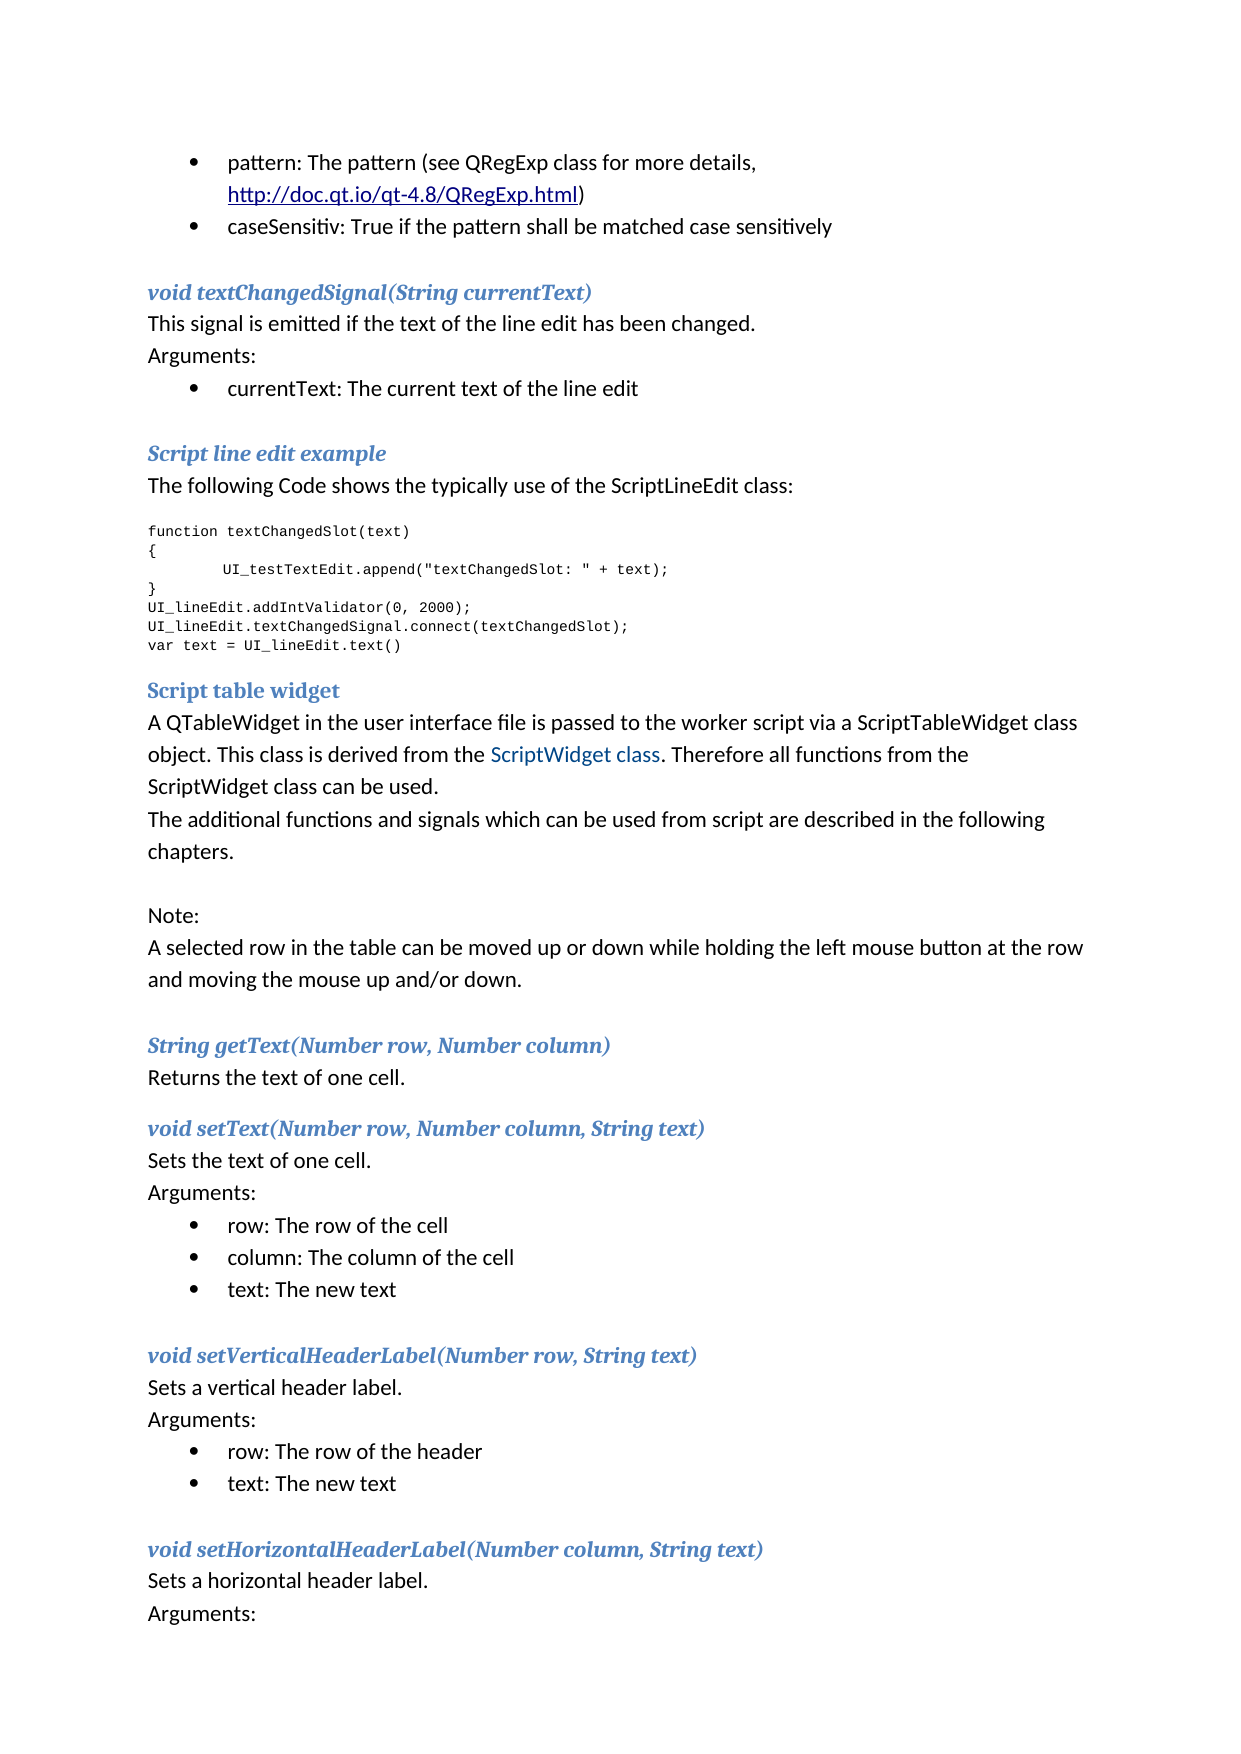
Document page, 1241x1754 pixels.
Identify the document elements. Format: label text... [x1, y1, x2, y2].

list row: The row of the cell [190, 1211, 1093, 1239]
text Sets a horizontal header label. [148, 1567, 1093, 1595]
text UI_testTextEdit.append("textChangedSlot: " + text); [148, 562, 1093, 579]
text Arguments: [148, 1405, 1093, 1433]
list pattern: The pattern (see QRegExp class for more details, http://doc.qt.io/qt-4.8/QRegExp.html) [190, 148, 1093, 208]
text var text = UI_lineEdit.text() [148, 638, 1093, 655]
list row: The row of the header [190, 1437, 1093, 1465]
list text: The new text [190, 1469, 1093, 1497]
text } [148, 581, 1093, 598]
text Arguments: [148, 1178, 1093, 1207]
text function textChangedSlot(text) [148, 524, 1093, 541]
text A selected row in the table can be moved up or down while holding the left mouse button at the row and moving the mouse up and/or down. [148, 933, 1093, 994]
text Sets the text of one cell. [148, 1146, 1093, 1174]
subtitle String getText(Number row, Number column) [148, 1033, 1093, 1059]
list caseSensitiv: True if the pattern shall be matched case sensitively [190, 212, 1093, 240]
text Returns the text of one cell. [148, 1063, 1093, 1091]
text The following Code shows the typically use of the ScriptLineEdit class: [148, 471, 1093, 499]
text { [148, 543, 1093, 560]
subtitle void setHorizontalHeaderLabel(Number column, String text) [148, 1536, 1093, 1563]
text Arguments: [148, 1599, 1093, 1627]
text Note: [148, 901, 1093, 929]
text UI_lineEdit.textChangedSignal.connect(textChangedSlot); [148, 619, 1093, 636]
text The additional functions and signals which can be used from script are described in the following chapters. [148, 805, 1093, 865]
subtitle Script line edit example [148, 441, 1093, 467]
list column: The column of the cell [190, 1243, 1093, 1271]
subtitle void setText(Number row, Number column, String text) [148, 1116, 1093, 1142]
text A QTableWidget in the user interface file is passed to the worker script via a ScriptTableWidget class object. This class is derived from the ScriptWidget class. Therefore all functions from the ScriptWidget class can be used. [148, 708, 1093, 801]
text UI_lineEdit.addIntValidator(0, 2000); [148, 600, 1093, 617]
subtitle void setVerticalHeaderLabel(Number row, String text) [148, 1342, 1093, 1369]
text Arguments: [148, 342, 1093, 370]
subtitle void textChangedSignal(String currentText) [148, 279, 1093, 306]
text This signal is emitted if the text of the line edit has been changed. [148, 309, 1093, 337]
subtitle Script table widget [148, 678, 1093, 704]
list currentText: The current text of the line edit [190, 374, 1093, 402]
list text: The new text [190, 1275, 1093, 1303]
text Sets a vertical header label. [148, 1373, 1093, 1401]
